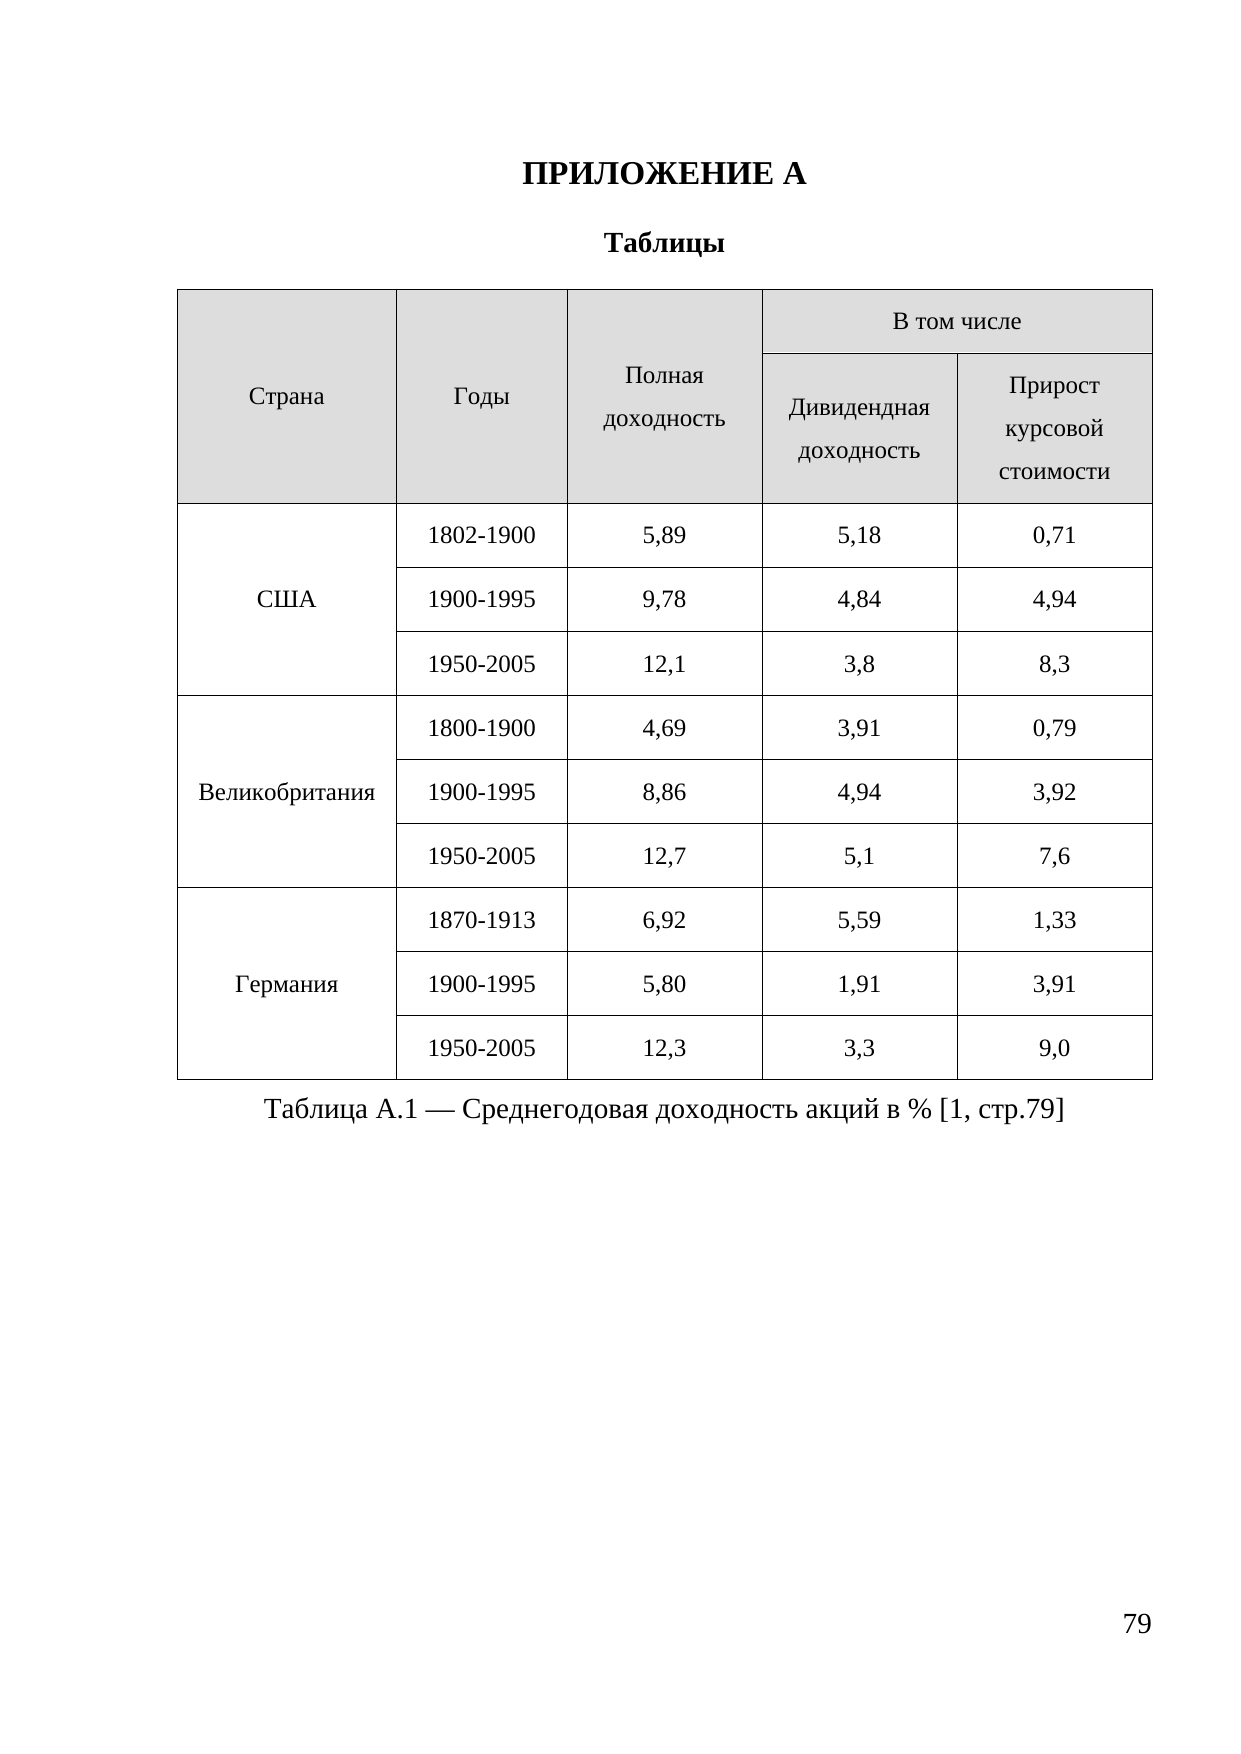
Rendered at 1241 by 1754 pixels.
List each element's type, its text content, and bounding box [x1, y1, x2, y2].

table_cell 3,3 [763, 1016, 957, 1079]
subtitle ПРИЛОЖЕНИЕ А [177, 153, 1152, 192]
table_cell 3,91 [763, 696, 957, 759]
table_cell 12,1 [568, 632, 762, 695]
table_cell США [178, 504, 396, 695]
table_cell 12,7 [568, 824, 762, 887]
table_cell 6,92 [568, 888, 762, 951]
table_cell 4,84 [763, 568, 957, 631]
table_cell 1,33 [958, 888, 1152, 951]
table_cell Прирост курсовой стоимости [958, 354, 1152, 503]
table_cell 5,80 [568, 952, 762, 1015]
table_cell 9,78 [568, 568, 762, 631]
table_cell 0,79 [958, 696, 1152, 759]
table_cell 4,69 [568, 696, 762, 759]
table_cell 8,3 [958, 632, 1152, 695]
table_cell 3,8 [763, 632, 957, 695]
subtitle Таблицы [177, 226, 1152, 259]
table_cell Великобритания [178, 696, 396, 887]
table_cell 9,0 [958, 1016, 1152, 1079]
table_cell 5,18 [763, 504, 957, 567]
table_cell 4,94 [958, 568, 1152, 631]
table_header Полная доходность [568, 290, 762, 503]
table_cell 3,91 [958, 952, 1152, 1015]
table_cell 0,71 [958, 504, 1152, 567]
table_cell 5,59 [763, 888, 957, 951]
table_header Страна [178, 290, 396, 503]
table_cell 1950-2005 [397, 1016, 567, 1079]
table_cell 1870-1913 [397, 888, 567, 951]
table_cell 4,94 [763, 760, 957, 823]
table_cell 1900-1995 [397, 568, 567, 631]
table_cell 12,3 [568, 1016, 762, 1079]
table_cell 7,6 [958, 824, 1152, 887]
table_cell 8,86 [568, 760, 762, 823]
table_cell Германия [178, 888, 396, 1079]
table_cell 1800-1900 [397, 696, 567, 759]
table_cell 1950-2005 [397, 824, 567, 887]
table_header Годы [397, 290, 567, 503]
table_cell 3,92 [958, 760, 1152, 823]
table_cell 1900-1995 [397, 760, 567, 823]
table_cell 5,1 [763, 824, 957, 887]
table_header В том числе [763, 290, 1152, 352]
text Таблица А.1 — Среднегодовая доходность акций в % [1, стр.79] [177, 1091, 1152, 1125]
table_cell 1950-2005 [397, 632, 567, 695]
table_cell 1900-1995 [397, 952, 567, 1015]
table_cell 5,89 [568, 504, 762, 567]
table_cell 1802-1900 [397, 504, 567, 567]
table_cell 1,91 [763, 952, 957, 1015]
table_cell Дивидендная доходность [763, 354, 957, 503]
